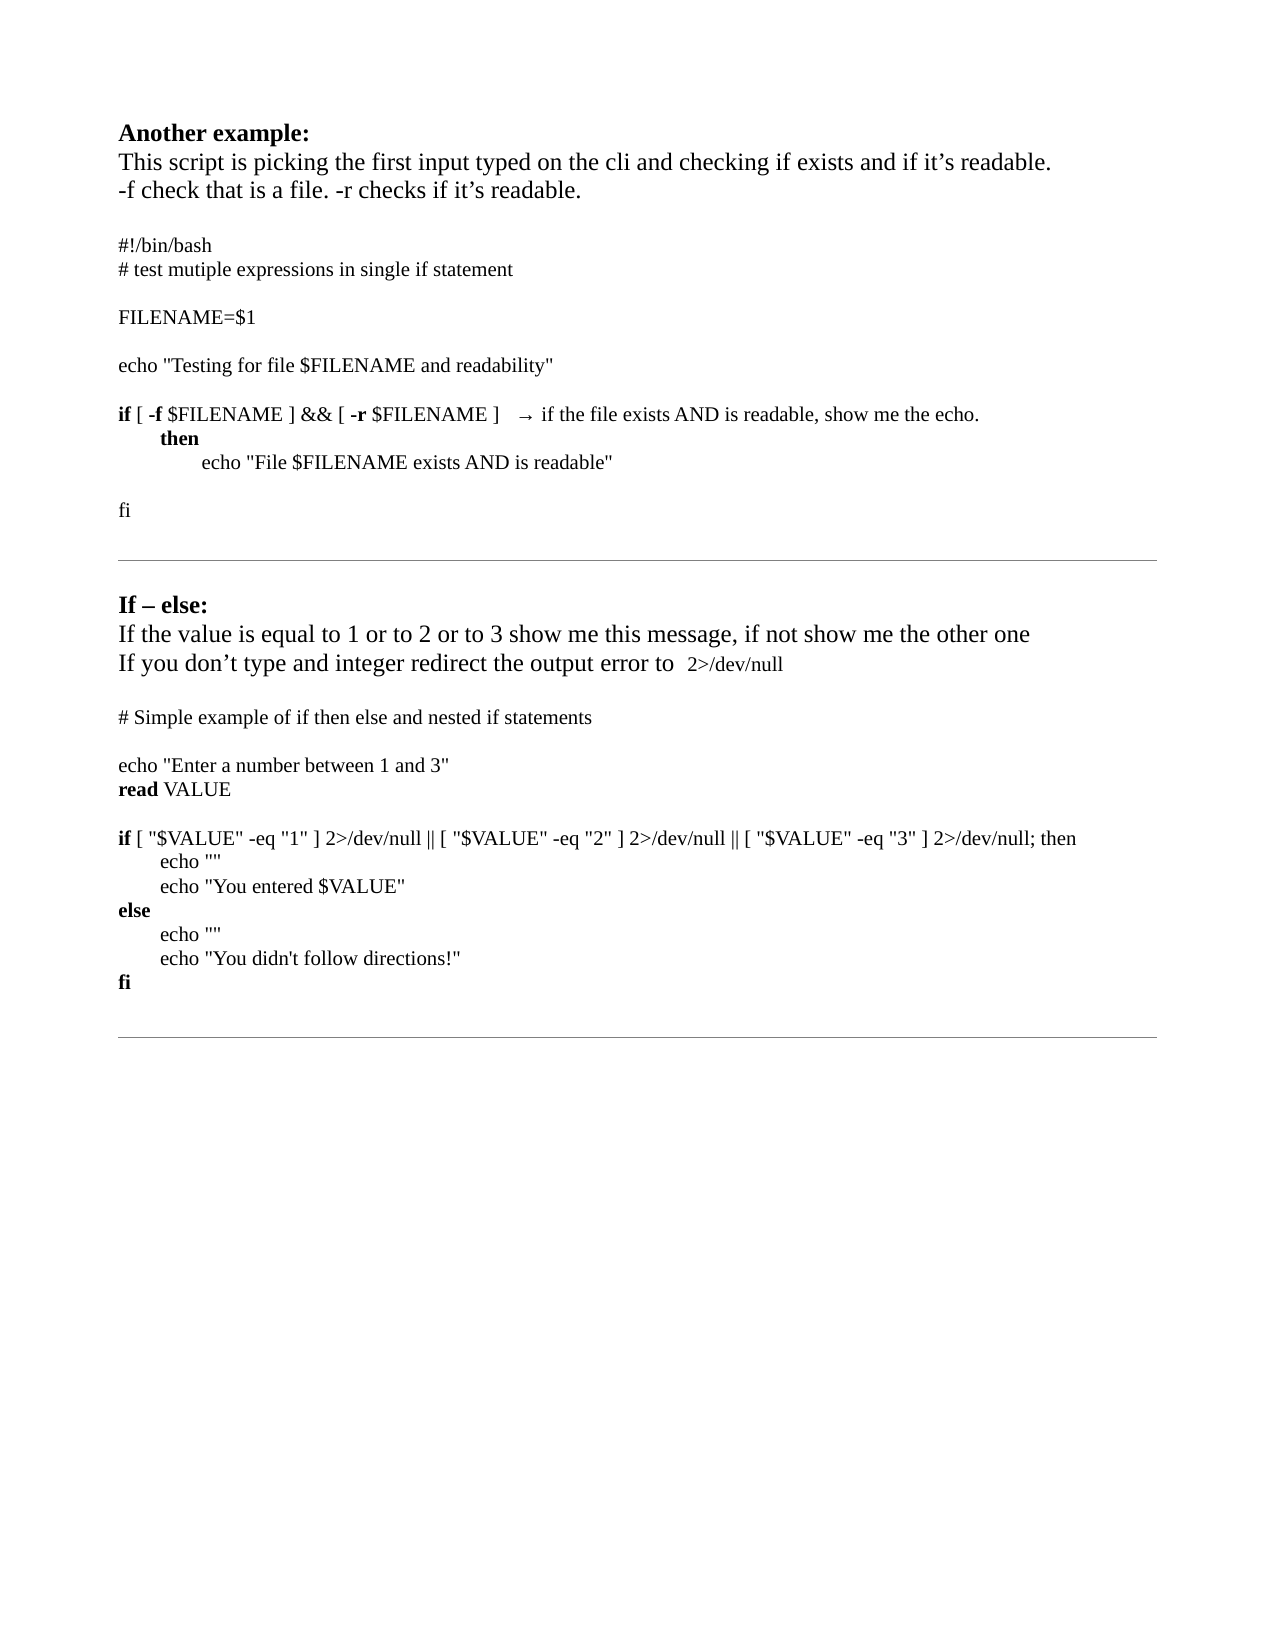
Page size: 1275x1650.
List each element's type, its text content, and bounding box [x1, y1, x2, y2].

text If the value is equal to 1 or to 2 or to 3 show me this message, if not show me the other one [118, 619, 1157, 648]
text if [ -f $FILENAME ] && [ -r $FILENAME ] → if the file exists AND is readable, show me the echo. [118, 402, 1157, 426]
text If you don’t type and integer redirect the output error to 2>/dev/null [118, 648, 1157, 676]
text echo "" [118, 922, 1157, 946]
text echo "Testing for file $FILENAME and readability" [118, 353, 1157, 377]
text # Simple example of if then else and nested if statements [118, 705, 1157, 729]
text echo "" [118, 849, 1157, 873]
text #!/bin/bash [118, 233, 1157, 257]
text echo "You didn't follow directions!" [118, 946, 1157, 970]
text then [118, 426, 1157, 450]
text echo "File $FILENAME exists AND is readable" [118, 450, 1157, 474]
text FILENAME=$1 [118, 305, 1157, 329]
text Another example: [118, 118, 1157, 147]
text read VALUE [118, 777, 1157, 801]
text else [118, 898, 1157, 922]
text This script is picking the first input typed on the cli and checking if exists and if it’s readable. [118, 147, 1157, 176]
text if [ "$VALUE" -eq "1" ] 2>/dev/null || [ "$VALUE" -eq "2" ] 2>/dev/null || [ "$VALUE" -eq "3" ] 2>/dev/null; then [118, 825, 1157, 849]
text fi [118, 498, 1157, 522]
text echo "You entered $VALUE" [118, 873, 1157, 898]
text echo "Enter a number between 1 and 3" [118, 753, 1157, 777]
text # test mutiple expressions in single if statement [118, 257, 1157, 281]
text -f check that is a file. -r checks if it’s readable. [118, 176, 1157, 204]
text fi [118, 970, 1157, 994]
text If – else: [118, 590, 1157, 619]
